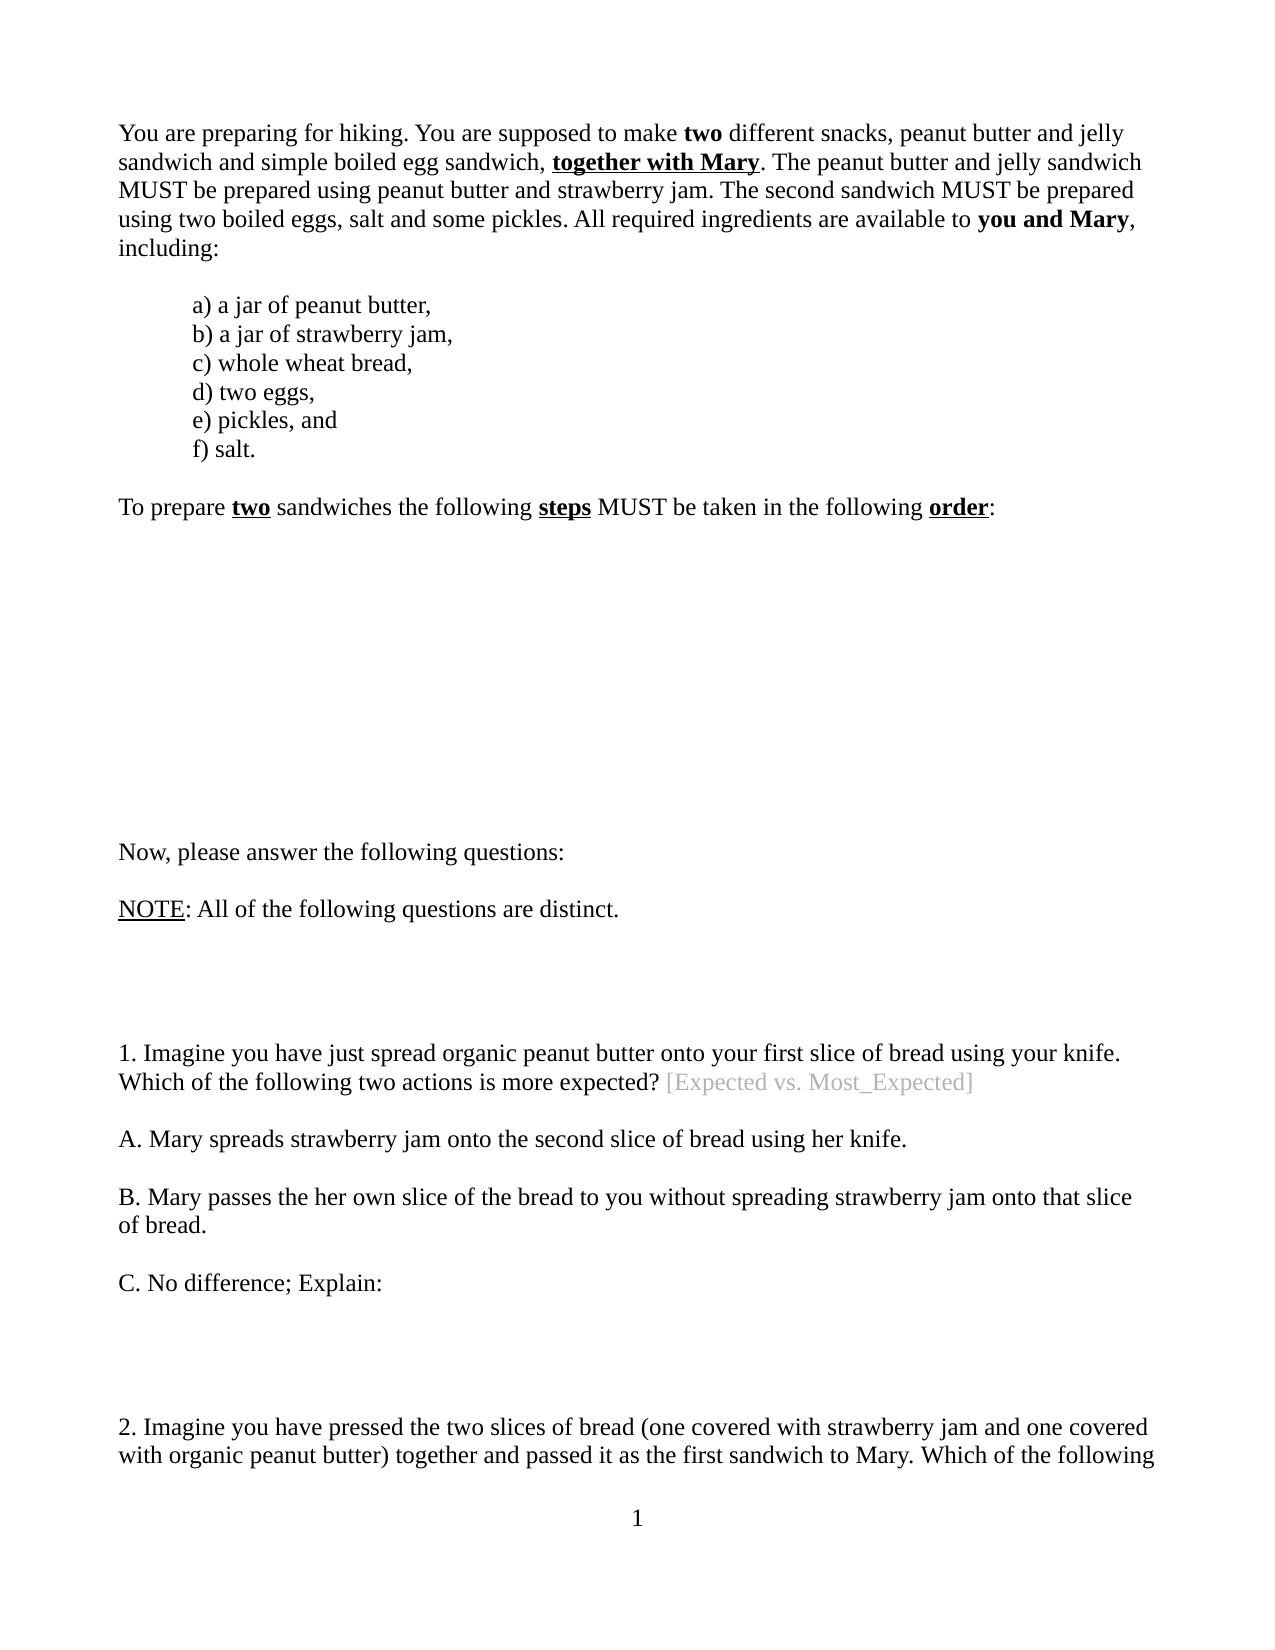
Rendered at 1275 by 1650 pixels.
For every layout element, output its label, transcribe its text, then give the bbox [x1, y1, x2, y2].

text You are preparing for hiking. You are supposed to make two different snacks, peanut butter and jelly sandwich and simple boiled egg sandwich, together with Mary. The peanut butter and jelly sandwich MUST be prepared using peanut butter and strawberry jam. The second sandwich MUST be prepared using two boiled eggs, salt and some pickles. All required ingredients are available to you and Mary, including: [118, 118, 1157, 262]
text 2. Imagine you have pressed the two slices of bread (one covered with strawberry jam and one covered with organic peanut butter) together and passed it as the first sandwich to Mary. Which of the following [118, 1412, 1157, 1469]
text NOTE: All of the following questions are distinct. [118, 894, 1157, 923]
text 1. Imagine you have just spread organic peanut butter onto your first slice of bread using your knife. Which of the following two actions is more expected? [Expected vs. Most_Expected] [118, 1038, 1157, 1096]
text Now, please answer the following questions: [118, 837, 1157, 866]
text A. Mary spreads strawberry jam onto the second slice of bread using her knife. [118, 1124, 1157, 1153]
text b) a jar of strawberry jam, [118, 319, 1157, 348]
text e) pickles, and [118, 406, 1157, 434]
text To prepare two sandwiches the following steps MUST be taken in the following order: [118, 492, 1157, 521]
text B. Mary passes the her own slice of the bread to you without spreading strawberry jam onto that slice of bread. [118, 1182, 1157, 1239]
text a) a jar of peanut butter, [118, 291, 1157, 319]
text c) whole wheat bread, [118, 348, 1157, 377]
text f) salt. [118, 434, 1157, 463]
text d) two eggs, [118, 377, 1157, 406]
text C. No difference; Explain: [118, 1268, 1157, 1297]
